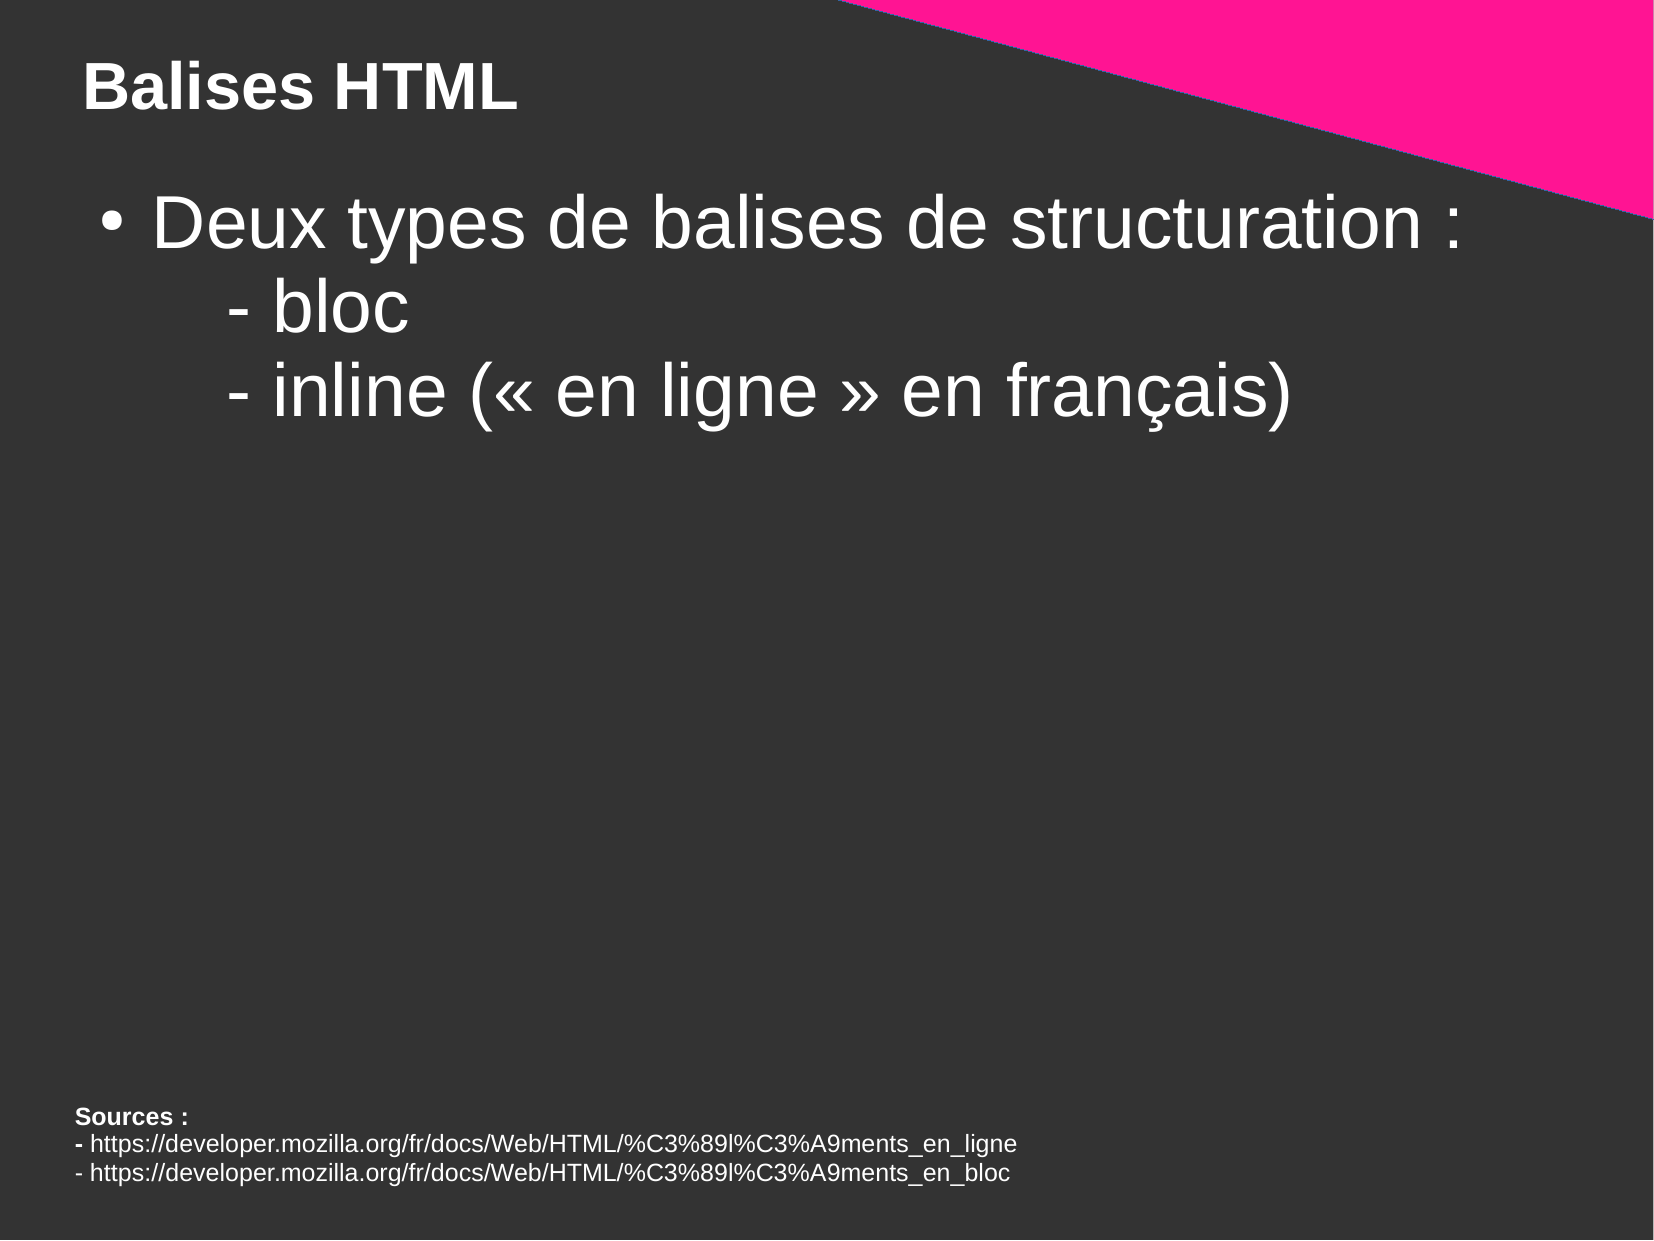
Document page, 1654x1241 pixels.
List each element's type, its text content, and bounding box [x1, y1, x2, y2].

text_box [838, 0, 1654, 220]
title Balises HTML [82, 49, 1399, 152]
list Deux types de balises de structuration : - bloc - inline (« en ligne » en français) [80, 180, 1620, 675]
text_box Sources : - https://developer.mozilla.org/fr/docs/Web/HTML/%C3%89l%C3%A9ments_en_ligne - https://developer.mozilla.org/fr/docs/Web/HTML/%C3%89l%C3%A9ments_en_bloc [59, 1094, 1546, 1227]
